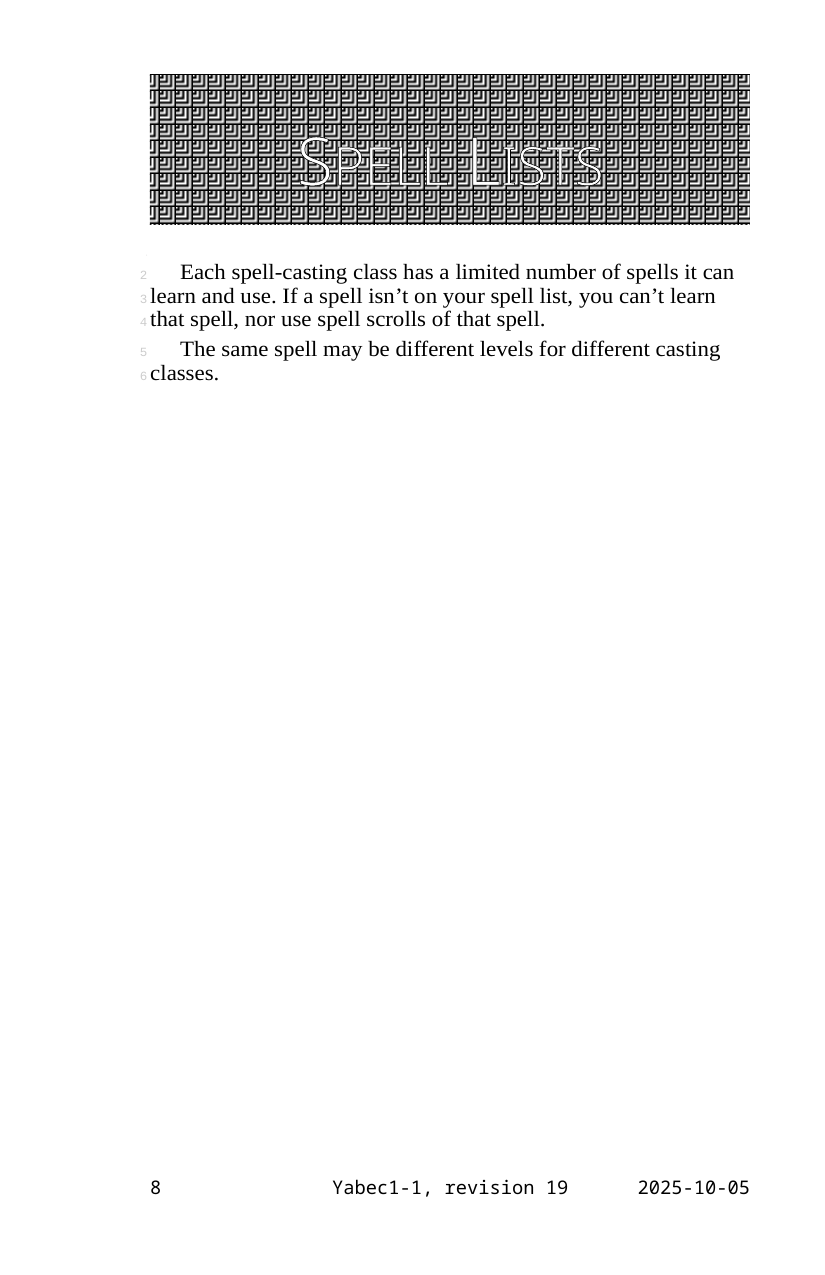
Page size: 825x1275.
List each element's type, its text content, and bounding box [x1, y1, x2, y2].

text The same spell may be different levels for different casting classes. [150, 338, 750, 385]
picture [149, 74, 750, 225]
text Each spell-casting class has a limited number of spells it can learn and use. If a spell isn’t on your spell list, you can’t learn that spell, nor use spell scrolls of that spell. [150, 260, 750, 332]
